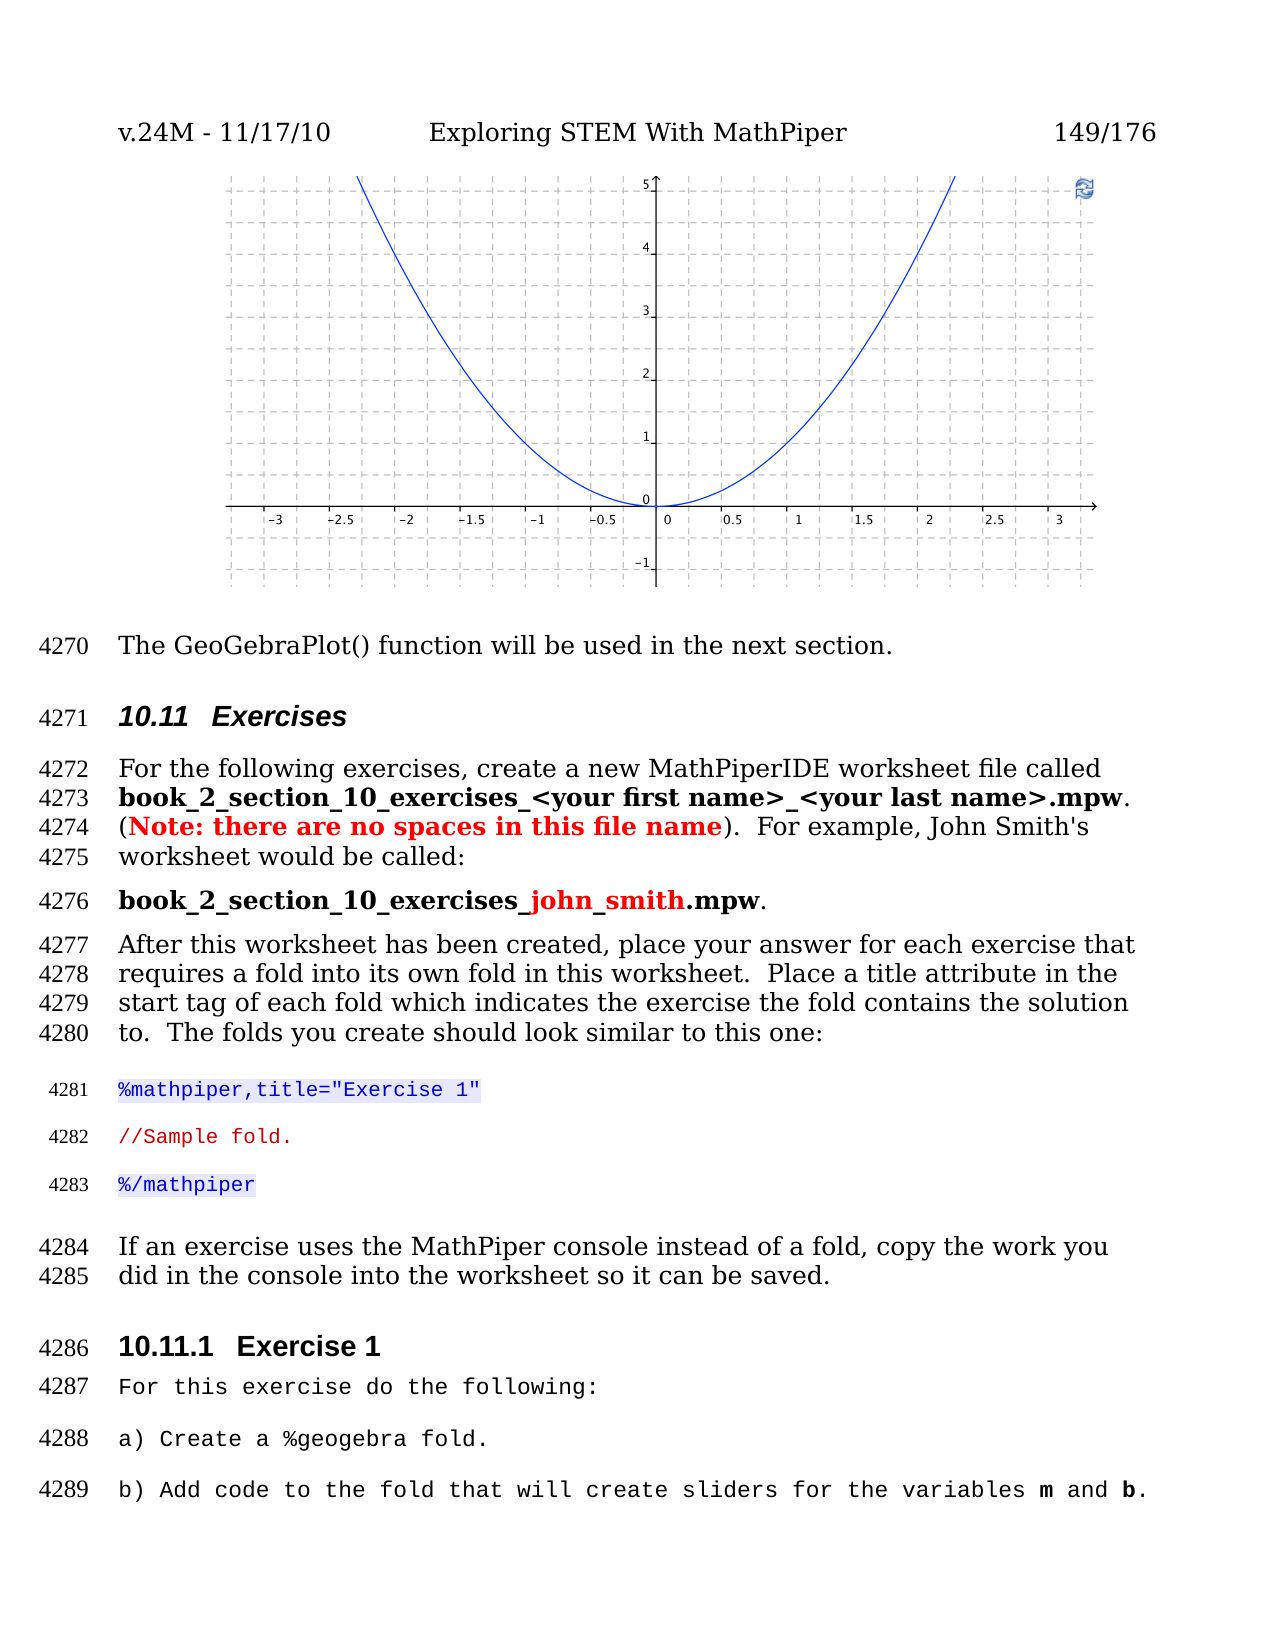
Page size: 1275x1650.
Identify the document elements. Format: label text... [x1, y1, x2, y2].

subtitle Exercise 1 [118, 1329, 1157, 1363]
text b) Add code to the fold that will create sliders for the variables m and b. [118, 1479, 1157, 1505]
text a) Create a %geogebra fold. [118, 1427, 1157, 1453]
text If an exercise uses the MathPiper console instead of a fold, copy the work you did in the console into the worksheet so it can be saved. [118, 1232, 1157, 1290]
text //Sample fold. [118, 1126, 1157, 1150]
picture [225, 176, 1097, 587]
text %mathpiper,title="Exercise 1" [118, 1079, 1157, 1103]
text For this exercise do the following: [118, 1375, 1157, 1401]
text For the following exercises, create a new MathPiperIDE worksheet file called book_2_section_10_exercises_<your first name>_<your last name>.mpw. (Note: there are no spaces in this file name). For example, John Smith's worksheet would be called: [118, 754, 1157, 871]
text book_2_section_10_exercises_john_smith.mpw. [118, 886, 1157, 915]
text %/mathpiper [118, 1173, 1157, 1197]
text After this worksheet has been created, place your answer for each exercise that requires a fold into its own fold in this worksheet. Place a title attribute in the start tag of each fold which indicates the exercise the fold contains the solution to. The folds you create should look similar to this one: [118, 930, 1157, 1047]
text The GeoGebraPlot() function will be used in the next section. [118, 631, 1157, 660]
subtitle Exercises [118, 699, 1157, 733]
